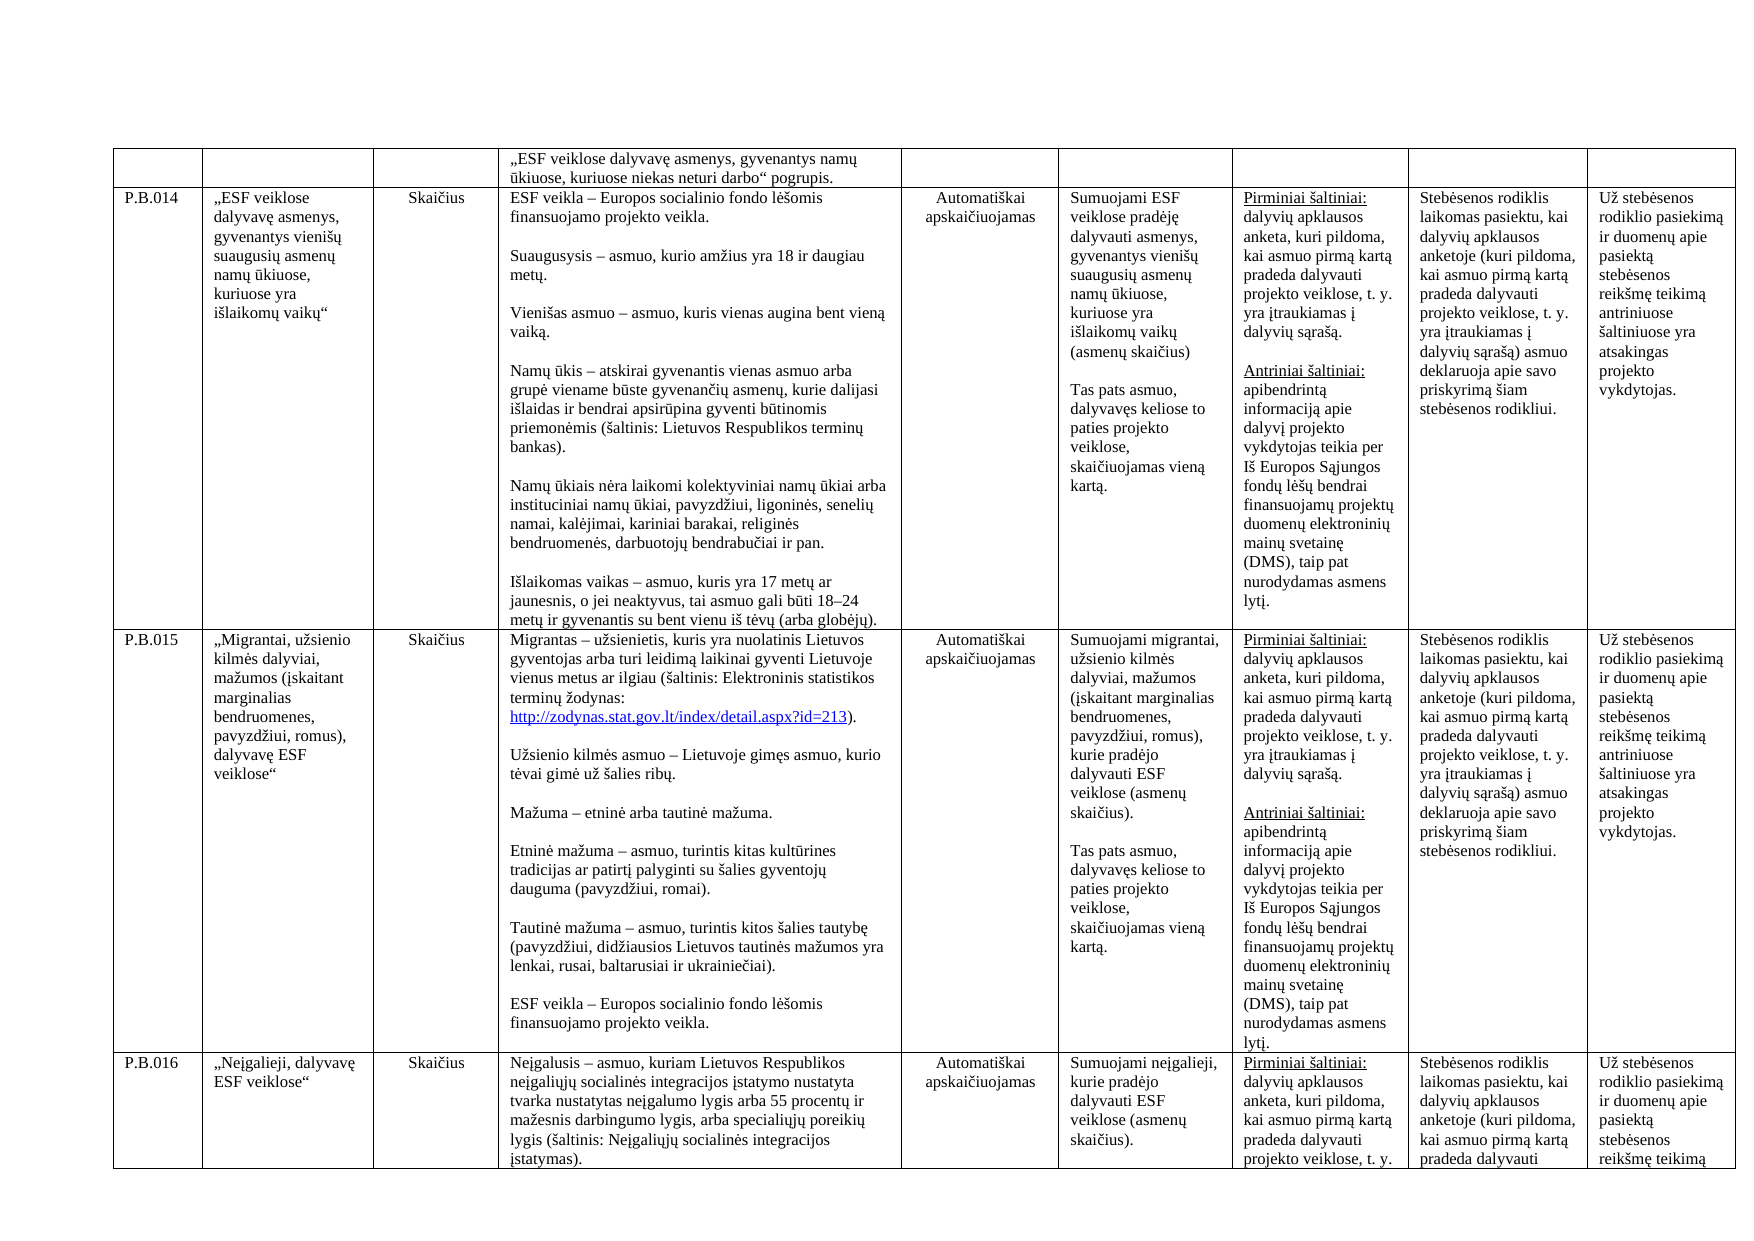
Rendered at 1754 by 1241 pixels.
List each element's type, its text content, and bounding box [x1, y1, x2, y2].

table_cell Skaičius [374, 188, 498, 629]
table_cell „Migrantai, užsienio kilmės dalyviai, mažumos (įskaitant marginalias bendruomenes, pavyzdžiui, romus), dalyvavę ESF veiklose“ [203, 630, 373, 1052]
table_cell ESF veikla – Europos socialinio fondo lėšomis finansuojamo projekto veikla. Suaugusysis – asmuo, kurio amžius yra 18 ir daugiau metų. Vienišas asmuo – asmuo, kuris vienas augina bent vieną vaiką. Namų ūkis – atskirai gyvenantis vienas asmuo arba grupė viename būste gyvenančių asmenų, kurie dalijasi išlaidas ir bendrai apsirūpina gyventi būtinomis priemonėmis (šaltinis: Lietuvos Respublikos terminų bankas). Namų ūkiais nėra laikomi kolektyviniai namų ūkiai arba instituciniai namų ūkiai, pavyzdžiui, ligoninės, senelių namai, kalėjimai, kariniai barakai, religinės bendruomenės, darbuotojų bendrabučiai ir pan. Išlaikomas vaikas – asmuo, kuris yra 17 metų ar jaunesnis, o jei neaktyvus, tai asmuo gali būti 18–24 metų ir gyvenantis su bent vienu iš tėvų (arba globėjų). [499, 188, 901, 629]
table_cell „Neįgalieji, dalyvavę ESF veiklose“ [203, 1053, 373, 1168]
table_cell Migrantas – užsienietis, kuris yra nuolatinis Lietuvos gyventojas arba turi leidimą laikinai gyventi Lietuvoje vienus metus ar ilgiau (šaltinis: Elektroninis statistikos terminų žodynas: http://zodynas.stat.gov.lt/index/detail.aspx?id=213). Užsienio kilmės asmuo – Lietuvoje gimęs asmuo, kurio tėvai gimė už šalies ribų. Mažuma – etninė arba tautinė mažuma. Etninė mažuma – asmuo, turintis kitas kultūrines tradicijas ar patirtį palyginti su šalies gyventojų dauguma (pavyzdžiui, romai). Tautinė mažuma – asmuo, turintis kitos šalies tautybę (pavyzdžiui, didžiausios Lietuvos tautinės mažumos yra lenkai, rusai, baltarusiai ir ukrainiečiai). ESF veikla – Europos socialinio fondo lėšomis finansuojamo projekto veikla. [499, 630, 901, 1052]
table_cell P.B.016 [114, 1053, 202, 1168]
table_cell Už stebėsenos rodiklio pasiekimą ir duomenų apie pasiektą stebėsenos reikšmę teikimą antriniuose šaltiniuose yra atsakingas projekto vykdytojas. [1588, 630, 1735, 1052]
table_cell [1588, 149, 1735, 187]
table_cell „ESF veiklose dalyvavę asmenys, gyvenantys vienišų suaugusių asmenų namų ūkiuose, kuriuose yra išlaikomų vaikų“ [203, 188, 373, 629]
table_cell Sumuojami neįgalieji, kurie pradėjo dalyvauti ESF veiklose (asmenų skaičius). [1059, 1053, 1232, 1168]
table_cell Automatiškai apskaičiuojamas [902, 1053, 1058, 1168]
table_cell Sumuojami ESF veiklose pradėję dalyvauti asmenys, gyvenantys vienišų suaugusių asmenų namų ūkiuose, kuriuose yra išlaikomų vaikų (asmenų skaičius) Tas pats asmuo, dalyvavęs keliose to paties projekto veiklose, skaičiuojamas vieną kartą. [1059, 188, 1232, 629]
table_cell P.B.015 [114, 630, 202, 1052]
table_cell Automatiškai apskaičiuojamas [902, 630, 1058, 1052]
table_cell Skaičius [374, 1053, 498, 1168]
table_cell [1409, 149, 1587, 187]
table_cell Sumuojami migrantai, užsienio kilmės dalyviai, mažumos (įskaitant marginalias bendruomenes, pavyzdžiui, romus), kurie pradėjo dalyvauti ESF veiklose (asmenų skaičius). Tas pats asmuo, dalyvavęs keliose to paties projekto veiklose, skaičiuojamas vieną kartą. [1059, 630, 1232, 1052]
table_cell [203, 149, 373, 187]
table_cell [374, 149, 498, 187]
table_cell Stebėsenos rodiklis laikomas pasiektu, kai dalyvių apklausos anketoje (kuri pildoma, kai asmuo pirmą kartą pradeda dalyvauti [1409, 1053, 1587, 1168]
table_cell [902, 149, 1058, 187]
table_cell Neįgalusis – asmuo, kuriam Lietuvos Respublikos neįgaliųjų socialinės integracijos įstatymo nustatyta tvarka nustatytas neįgalumo lygis arba 55 procentų ir mažesnis darbingumo lygis, arba specialiųjų poreikių lygis (šaltinis: Neįgaliųjų socialinės integracijos įstatymas). [499, 1053, 901, 1168]
table_cell [1059, 149, 1232, 187]
table_cell [114, 149, 202, 187]
table_cell Už stebėsenos rodiklio pasiekimą ir duomenų apie pasiektą stebėsenos reikšmę teikimą [1588, 1053, 1735, 1168]
table_cell Stebėsenos rodiklis laikomas pasiektu, kai dalyvių apklausos anketoje (kuri pildoma, kai asmuo pirmą kartą pradeda dalyvauti projekto veiklose, t. y. yra įtraukiamas į dalyvių sąrašą) asmuo deklaruoja apie savo priskyrimą šiam stebėsenos rodikliui. [1409, 188, 1587, 629]
table_cell Skaičius [374, 630, 498, 1052]
table_cell Pirminiai šaltiniai: dalyvių apklausos anketa, kuri pildoma, kai asmuo pirmą kartą pradeda dalyvauti projekto veiklose, t. y. yra įtraukiamas į dalyvių sąrašą. Antriniai šaltiniai: apibendrintą informaciją apie dalyvį projekto vykdytojas teikia per Iš Europos Sąjungos fondų lėšų bendrai finansuojamų projektų duomenų elektroninių mainų svetainę (DMS), taip pat nurodydamas asmens lytį. [1233, 188, 1408, 629]
table_cell Stebėsenos rodiklis laikomas pasiektu, kai dalyvių apklausos anketoje (kuri pildoma, kai asmuo pirmą kartą pradeda dalyvauti projekto veiklose, t. y. yra įtraukiamas į dalyvių sąrašą) asmuo deklaruoja apie savo priskyrimą šiam stebėsenos rodikliui. [1409, 630, 1587, 1052]
table_cell Už stebėsenos rodiklio pasiekimą ir duomenų apie pasiektą stebėsenos reikšmę teikimą antriniuose šaltiniuose yra atsakingas projekto vykdytojas. [1588, 188, 1735, 629]
table_cell Pirminiai šaltiniai: dalyvių apklausos anketa, kuri pildoma, kai asmuo pirmą kartą pradeda dalyvauti projekto veiklose, t. y. yra įtraukiamas į dalyvių sąrašą. Antriniai šaltiniai: apibendrintą informaciją apie dalyvį projekto vykdytojas teikia per Iš Europos Sąjungos fondų lėšų bendrai finansuojamų projektų duomenų elektroninių mainų svetainę (DMS), taip pat nurodydamas asmens lytį. [1233, 630, 1408, 1052]
table_cell Pirminiai šaltiniai: dalyvių apklausos anketa, kuri pildoma, kai asmuo pirmą kartą pradeda dalyvauti projekto veiklose, t. y. [1233, 1053, 1408, 1168]
table_cell Automatiškai apskaičiuojamas [902, 188, 1058, 629]
table_cell „ESF veiklose dalyvavę asmenys, gyvenantys namų ūkiuose, kuriuose niekas neturi darbo“ pogrupis. [499, 149, 901, 187]
table_cell P.B.014 [114, 188, 202, 629]
